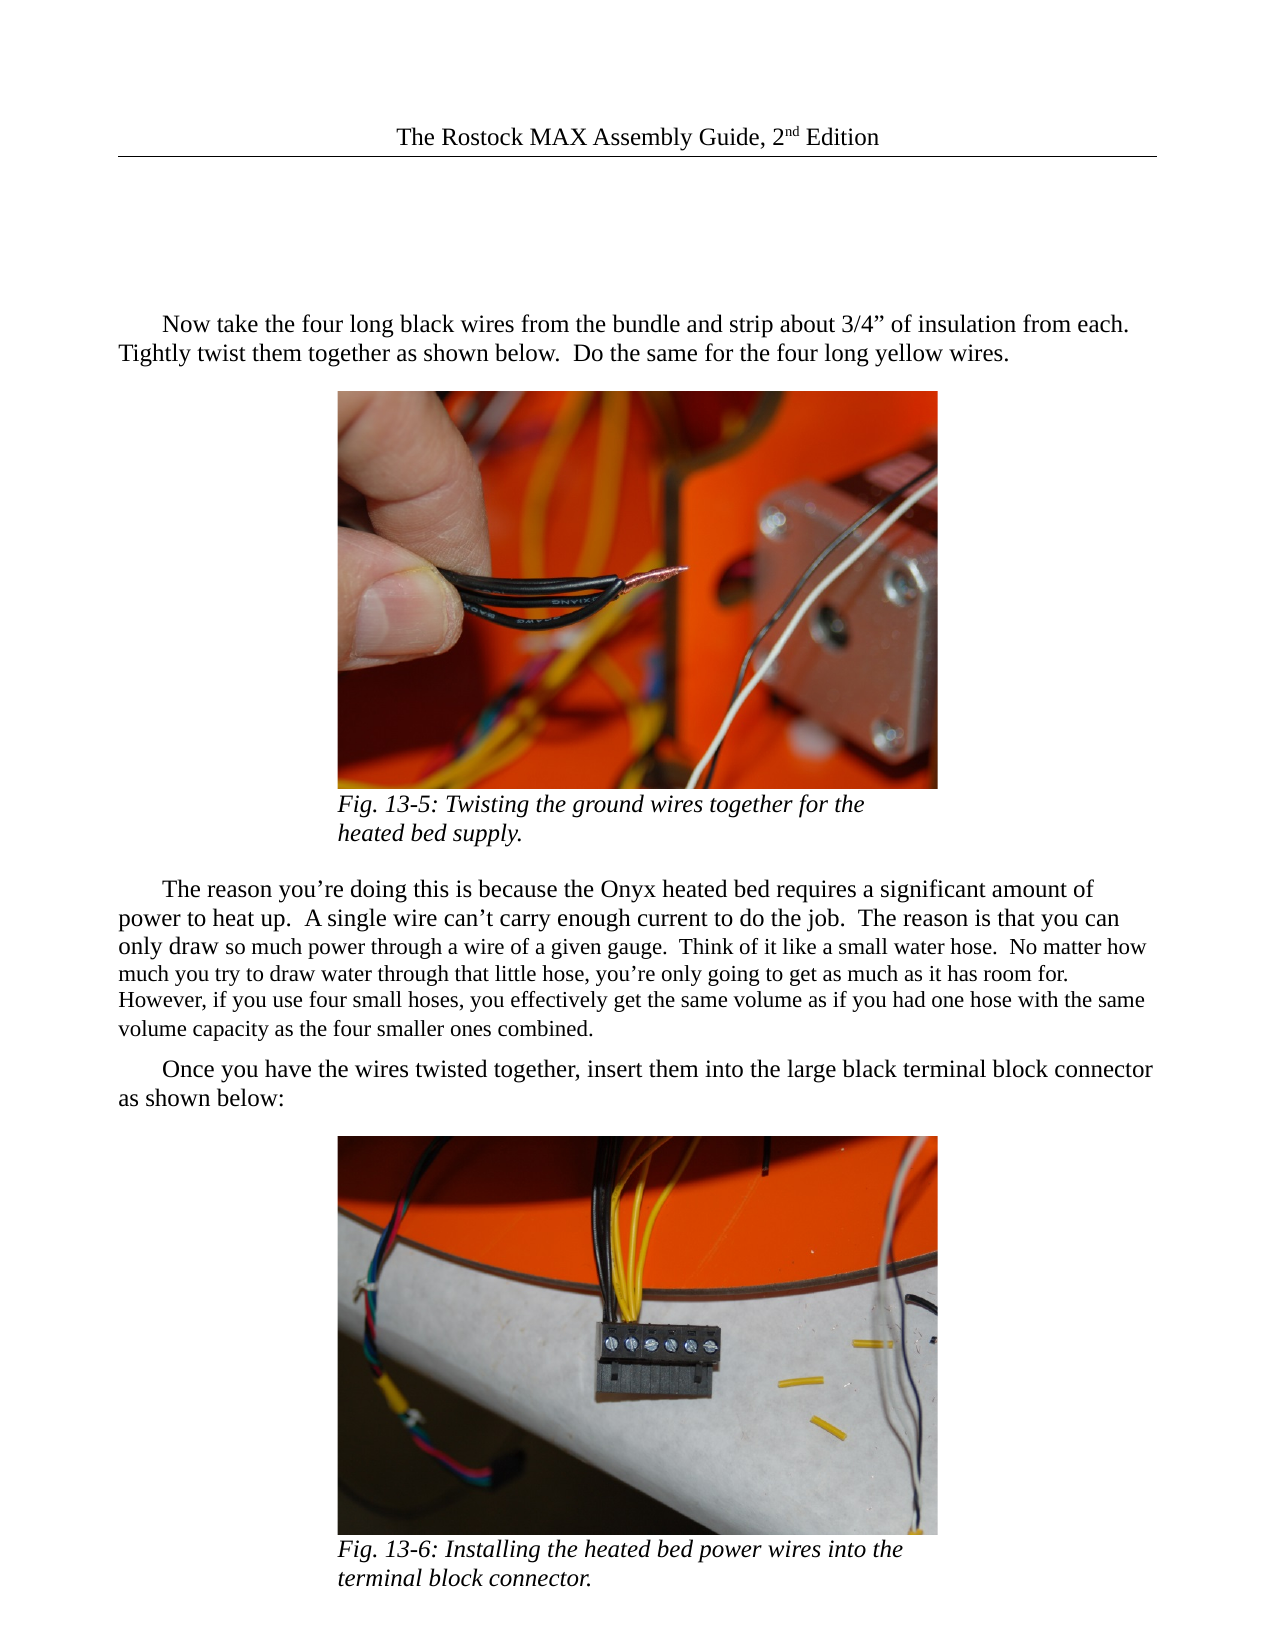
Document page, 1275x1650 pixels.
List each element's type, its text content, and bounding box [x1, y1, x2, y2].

text Now take the four long black wires from the bundle and strip about 3/4” of insulation from each. Tightly twist them together as shown below. Do the same for the four long yellow wires. [118, 309, 1157, 366]
text The reason you’re doing this is because the Onyx heated bed requires a significant amount of power to heat up. A single wire can’t carry enough current to do the job. The reason is that you can only draw so much power through a wire of a given gauge. Think of it like a small water hose. No matter how much you try to draw water through that little hose, you’re only going to get as much as it has room for. However, if you use four small hoses, you effectively get the same volume as if you had one hose with the same volume capacity as the four smaller ones combined. [118, 874, 1157, 1042]
picture [337, 391, 938, 789]
text Fig. 13-5: Twisting the ground wires together for the heated bed supply. [337, 789, 937, 847]
text Once you have the wires twisted together, insert them into the large black terminal block connector as shown below: [118, 1054, 1157, 1112]
picture [337, 1136, 938, 1535]
text Fig. 13-6: Installing the heated bed power wires into the terminal block connector. [337, 1535, 937, 1592]
